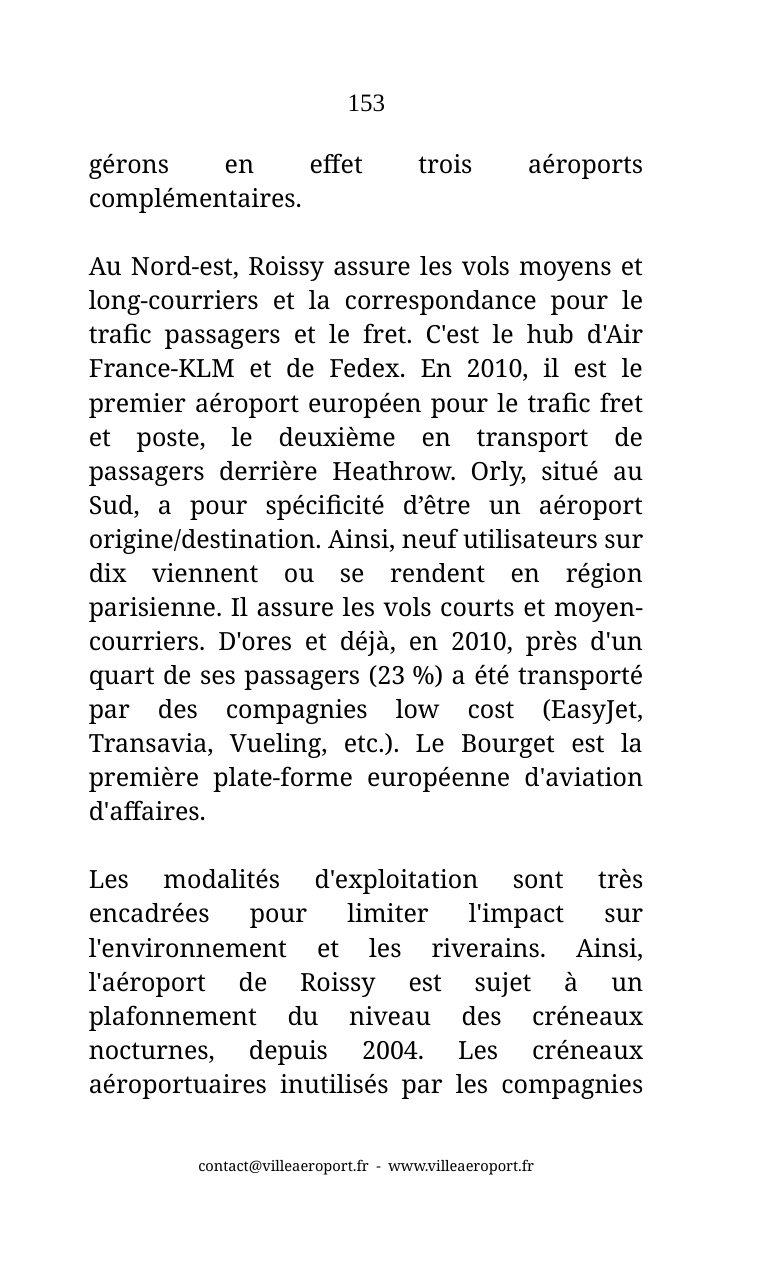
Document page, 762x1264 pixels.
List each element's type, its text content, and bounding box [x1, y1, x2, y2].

text Les modalités d'exploitation sont très encadrées pour limiter l'impact sur l'environnement et les riverains. Ainsi, l'aéroport de Roissy est sujet à un plafonnement du niveau des créneaux nocturnes, depuis 2004. Les créneaux aéroportuaires inutilisés par les compagnies [88, 862, 644, 1101]
text gérons en effet trois aéroports complémentaires. [88, 147, 644, 215]
text Au Nord-est, Roissy assure les vols moyens et long-courriers et la correspondance pour le trafic passagers et le fret. C'est le hub d'Air France-KLM et de Fedex. En 2010, il est le premier aéroport européen pour le trafic fret et poste, le deuxième en transport de passagers derrière Heathrow. Orly, situé au Sud, a pour spécificité d’être un aéroport origine/destination. Ainsi, neuf utilisateurs sur dix viennent ou se rendent en région parisienne. Il assure les vols courts et moyen-courriers. D'ores et déjà, en 2010, près d'un quart de ses passagers (23 %) a été transporté par des compagnies low cost (EasyJet, Transavia, Vueling, etc.). Le Bourget est la première plate-forme européenne d'aviation d'affaires. [88, 249, 644, 828]
